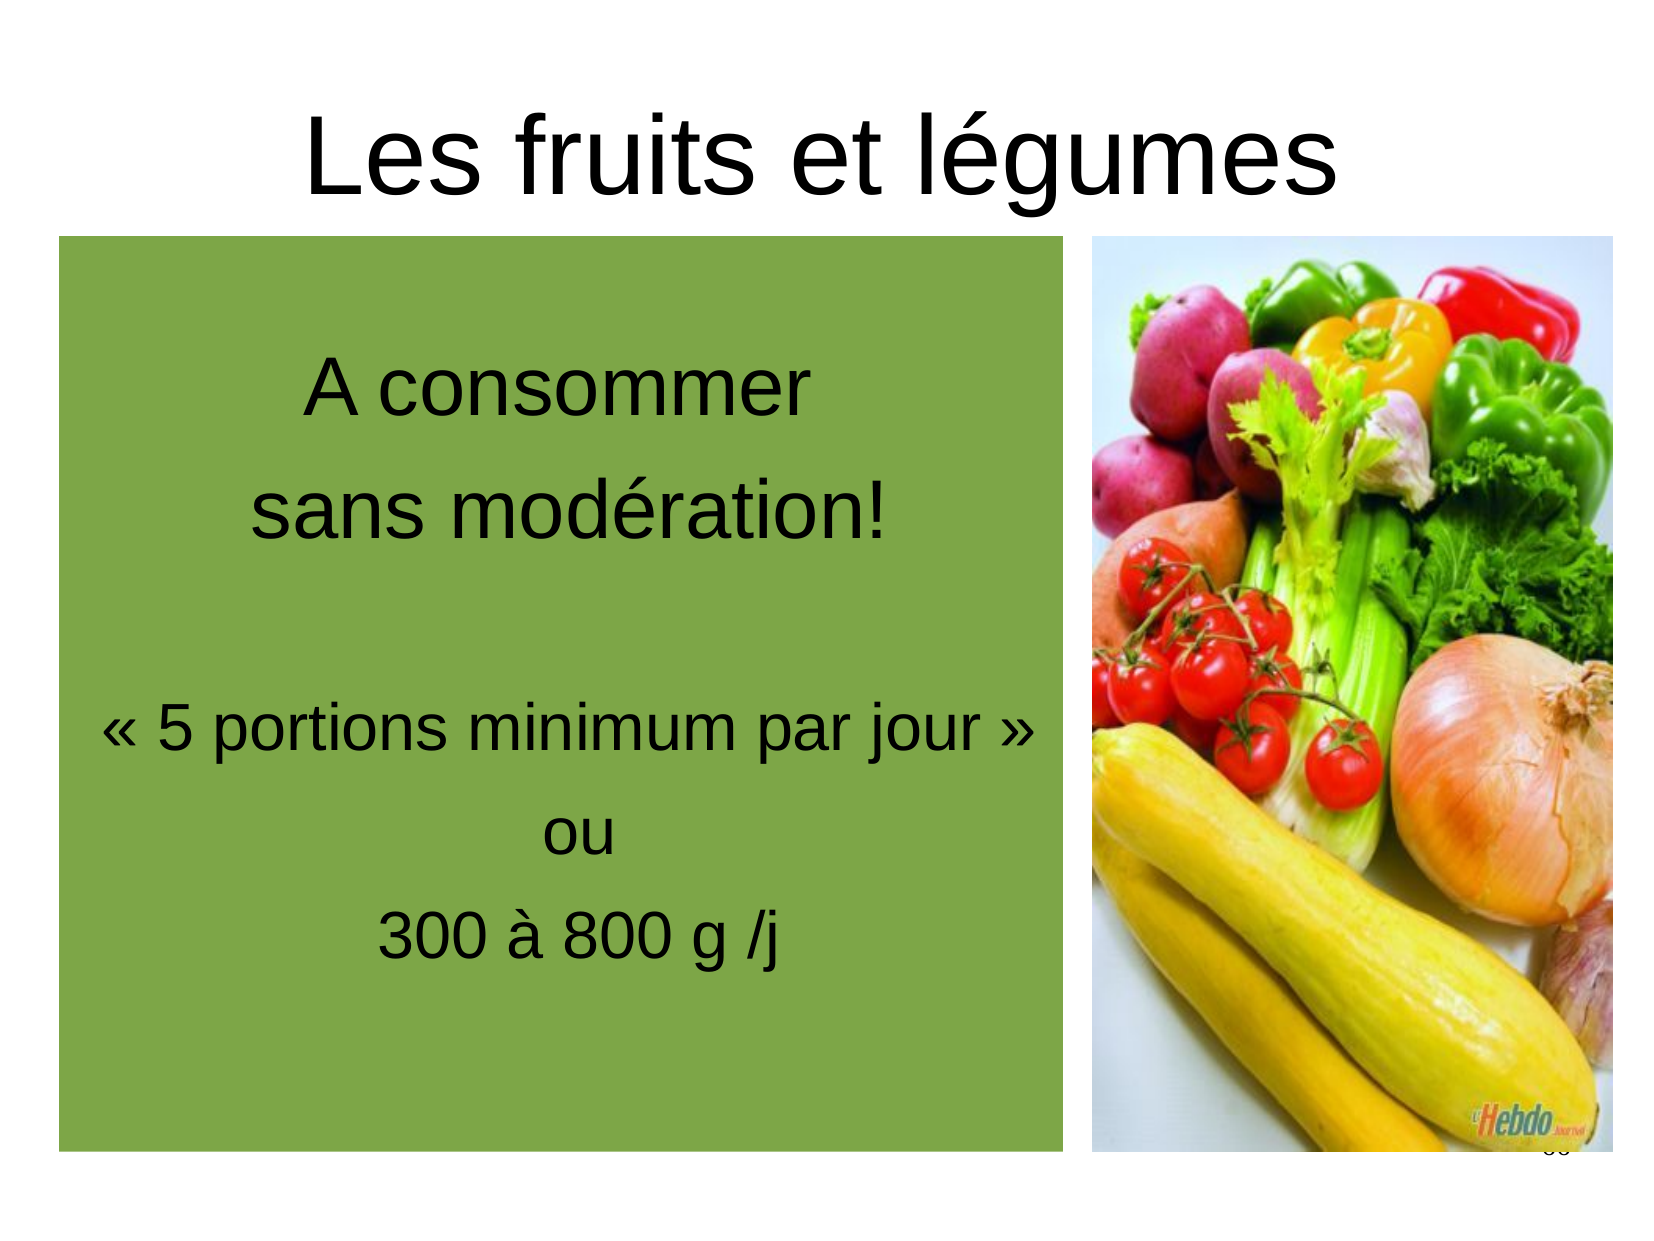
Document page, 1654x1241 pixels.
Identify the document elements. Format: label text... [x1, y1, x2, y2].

picture [1092, 236, 1613, 1152]
title Les fruits et légumes [76, 59, 1565, 252]
list A consommer sans modération! « 5 portions minimum par jour » ou 300 à 800 g /j [59, 236, 1063, 1152]
